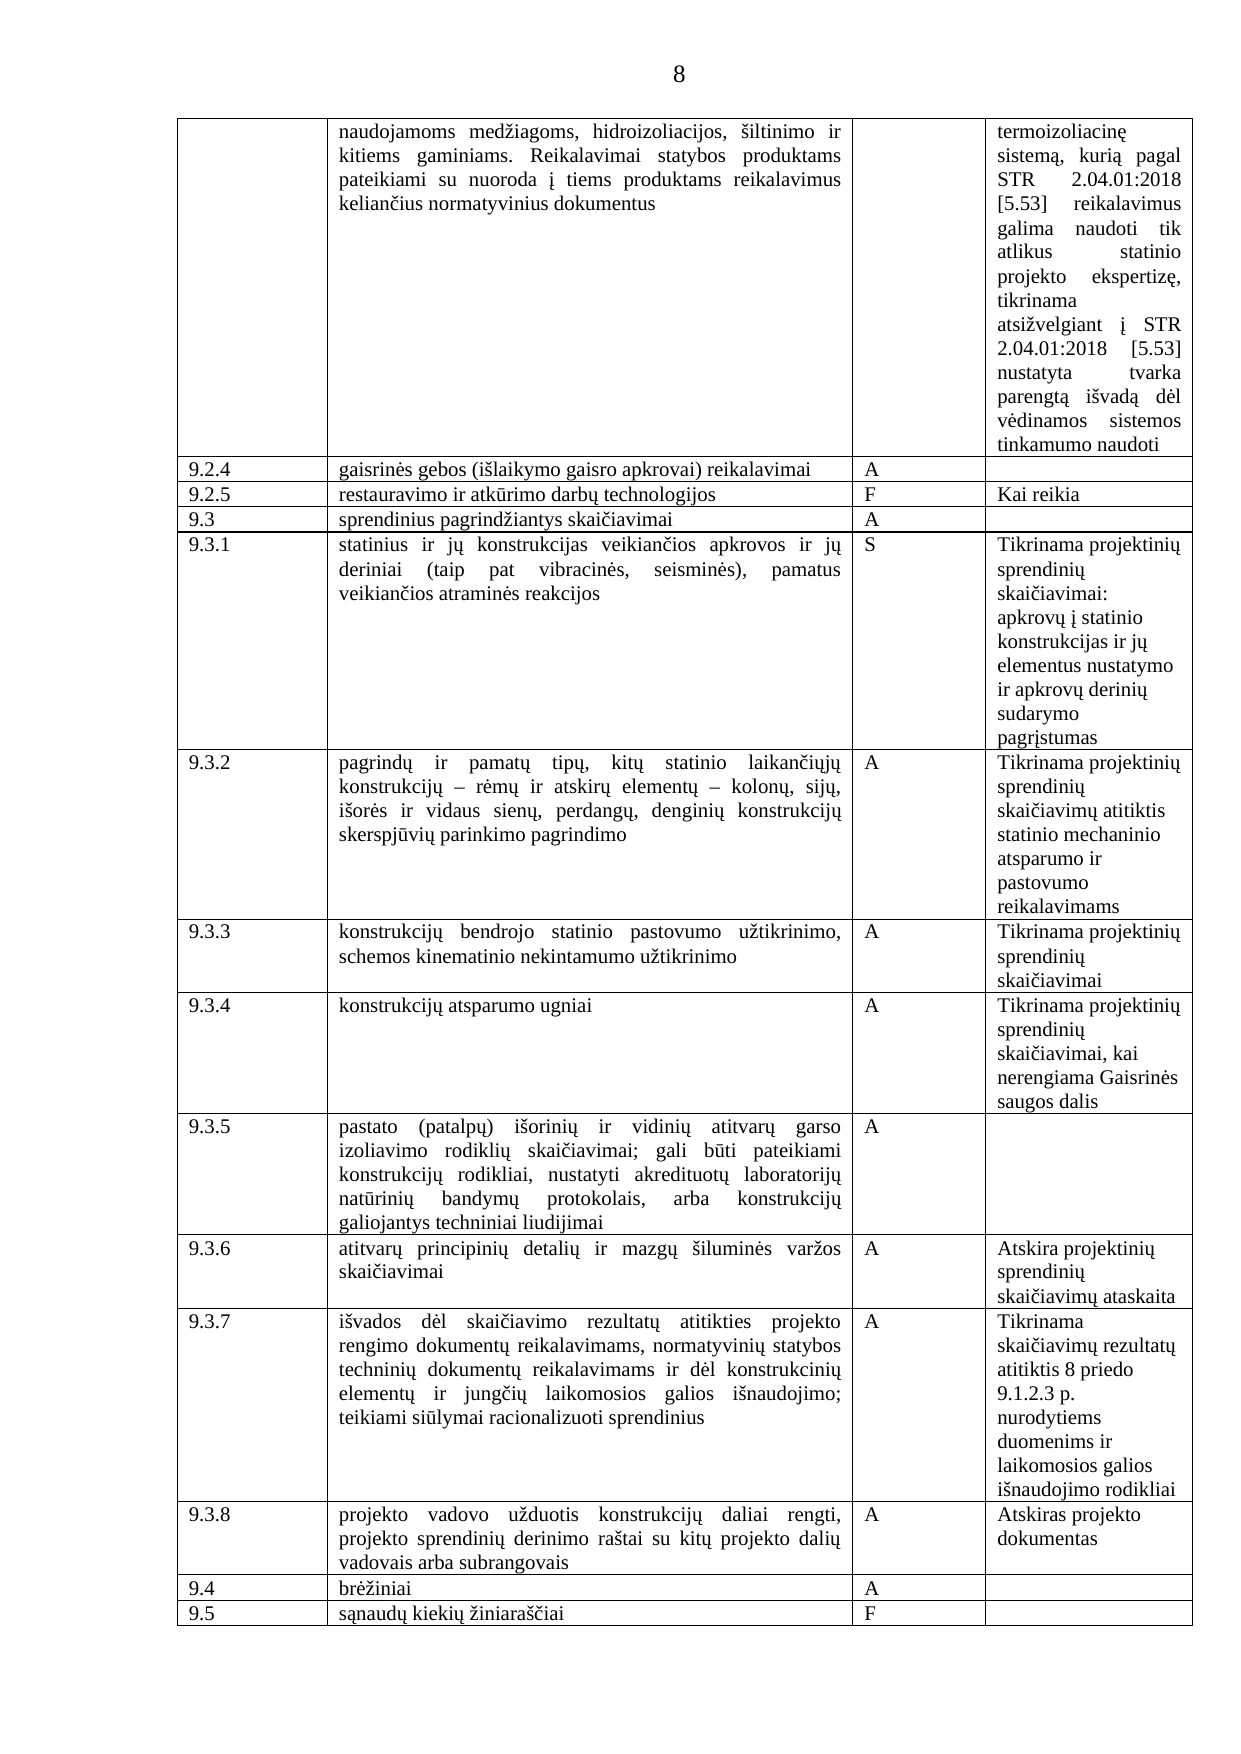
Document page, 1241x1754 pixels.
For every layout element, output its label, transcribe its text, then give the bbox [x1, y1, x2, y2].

table_cell Tikrinama projektinių sprendinių skaičiavimai, kai nerengiama Gaisrinės saugos dalis [986, 993, 1192, 1113]
table_cell [986, 457, 1192, 481]
table_cell 9.3.7 [178, 1309, 327, 1501]
table_cell naudojamoms medžiagoms, hidroizoliacijos, šiltinimo ir kitiems gaminiams. Reikalavimai statybos produktams pateikiami su nuoroda į tiems produktams reikalavimus keliančius normatyvinius dokumentus [328, 119, 852, 456]
table_cell Atskiras projekto dokumentas [986, 1502, 1192, 1574]
table_cell [853, 119, 985, 456]
table_cell [986, 1114, 1192, 1234]
table_cell atitvarų principinių detalių ir mazgų šiluminės varžos skaičiavimai [328, 1235, 852, 1308]
table_cell 9.3.6 [178, 1235, 327, 1308]
table_cell 9.3.1 [178, 533, 327, 749]
table_cell 9.2.4 [178, 457, 327, 481]
table_cell sąnaudų kiekių žiniaraščiai [328, 1601, 852, 1624]
table_cell statinius ir jų konstrukcijas veikiančios apkrovos ir jų deriniai (taip pat vibracinės, seisminės), pamatus veikiančios atraminės reakcijos [328, 533, 852, 749]
table_cell A [853, 457, 985, 481]
table_cell A [853, 1502, 985, 1574]
table_cell Tikrinama projektinių sprendinių skaičiavimų atitiktis statinio mechaninio atsparumo ir pastovumo reikalavimams [986, 750, 1192, 918]
table_cell pastato (patalpų) išorinių ir vidinių atitvarų garso izoliavimo rodiklių skaičiavimai; gali būti pateikiami konstrukcijų rodikliai, nustatyti akredituotų laboratorijų natūrinių bandymų protokolais, arba konstrukcijų galiojantys techniniai liudijimai [328, 1114, 852, 1234]
table_cell sprendinius pagrindžiantys skaičiavimai [328, 507, 852, 531]
table_cell A [853, 1114, 985, 1234]
table_cell 9.5 [178, 1601, 327, 1624]
table_cell [986, 1601, 1192, 1624]
table_cell 9.3.8 [178, 1502, 327, 1574]
table_cell 9.3.5 [178, 1114, 327, 1234]
table_cell 9.2.5 [178, 482, 327, 506]
table_cell projekto vadovo užduotis konstrukcijų daliai rengti, projekto sprendinių derinimo raštai su kitų projekto dalių vadovais arba subrangovais [328, 1502, 852, 1574]
table_cell brėžiniai [328, 1575, 852, 1599]
table_cell 9.3.4 [178, 993, 327, 1113]
table_cell pagrindų ir pamatų tipų, kitų statinio laikančiųjų konstrukcijų – rėmų ir atskirų elementų – kolonų, sijų, išorės ir vidaus sienų, perdangų, denginių konstrukcijų skerspjūvių parinkimo pagrindimo [328, 750, 852, 918]
table_cell 9.4 [178, 1575, 327, 1599]
table_cell [986, 1575, 1192, 1599]
table_cell Tikrinama projektinių sprendinių skaičiavimai [986, 920, 1192, 992]
table_cell 9.3 [178, 507, 327, 531]
table_cell Tikrinama skaičiavimų rezultatų atitiktis 8 priedo 9.1.2.3 p. nurodytiems duomenims ir laikomosios galios išnaudojimo rodikliai [986, 1309, 1192, 1501]
table_cell konstrukcijų bendrojo statinio pastovumo užtikrinimo, schemos kinematinio nekintamumo užtikrinimo [328, 920, 852, 992]
table_cell A [853, 507, 985, 531]
table_cell restauravimo ir atkūrimo darbų technologijos [328, 482, 852, 506]
table_cell termoizoliacinę sistemą, kurią pagal STR 2.04.01:2018 [5.53] reikalavimus galima naudoti tik atlikus statinio projekto ekspertizę, tikrinama atsižvelgiant į STR 2.04.01:2018 [5.53] nustatyta tvarka parengtą išvadą dėl vėdinamos sistemos tinkamumo naudoti [986, 119, 1192, 456]
table_cell gaisrinės gebos (išlaikymo gaisro apkrovai) reikalavimai [328, 457, 852, 481]
table_cell konstrukcijų atsparumo ugniai [328, 993, 852, 1113]
table_cell 9.3.2 [178, 750, 327, 918]
table_cell A [853, 920, 985, 992]
table_cell A [853, 750, 985, 918]
table_cell Kai reikia [986, 482, 1192, 506]
table_cell A [853, 993, 985, 1113]
table_cell S [853, 533, 985, 749]
table_cell A [853, 1309, 985, 1501]
table_cell Atskira projektinių sprendinių skaičiavimų ataskaita [986, 1235, 1192, 1308]
table_cell F [853, 482, 985, 506]
table_cell A [853, 1235, 985, 1308]
table_cell [986, 507, 1192, 531]
table_cell [178, 119, 327, 456]
table_cell išvados dėl skaičiavimo rezultatų atitikties projekto rengimo dokumentų reikalavimams, normatyvinių statybos techninių dokumentų reikalavimams ir dėl konstrukcinių elementų ir jungčių laikomosios galios išnaudojimo; teikiami siūlymai racionalizuoti sprendinius [328, 1309, 852, 1501]
table_cell Tikrinama projektinių sprendinių skaičiavimai: apkrovų į statinio konstrukcijas ir jų elementus nustatymo ir apkrovų derinių sudarymo pagrįstumas [986, 533, 1192, 749]
table_cell 9.3.3 [178, 920, 327, 992]
table_cell F [853, 1601, 985, 1624]
table_cell A [853, 1575, 985, 1599]
